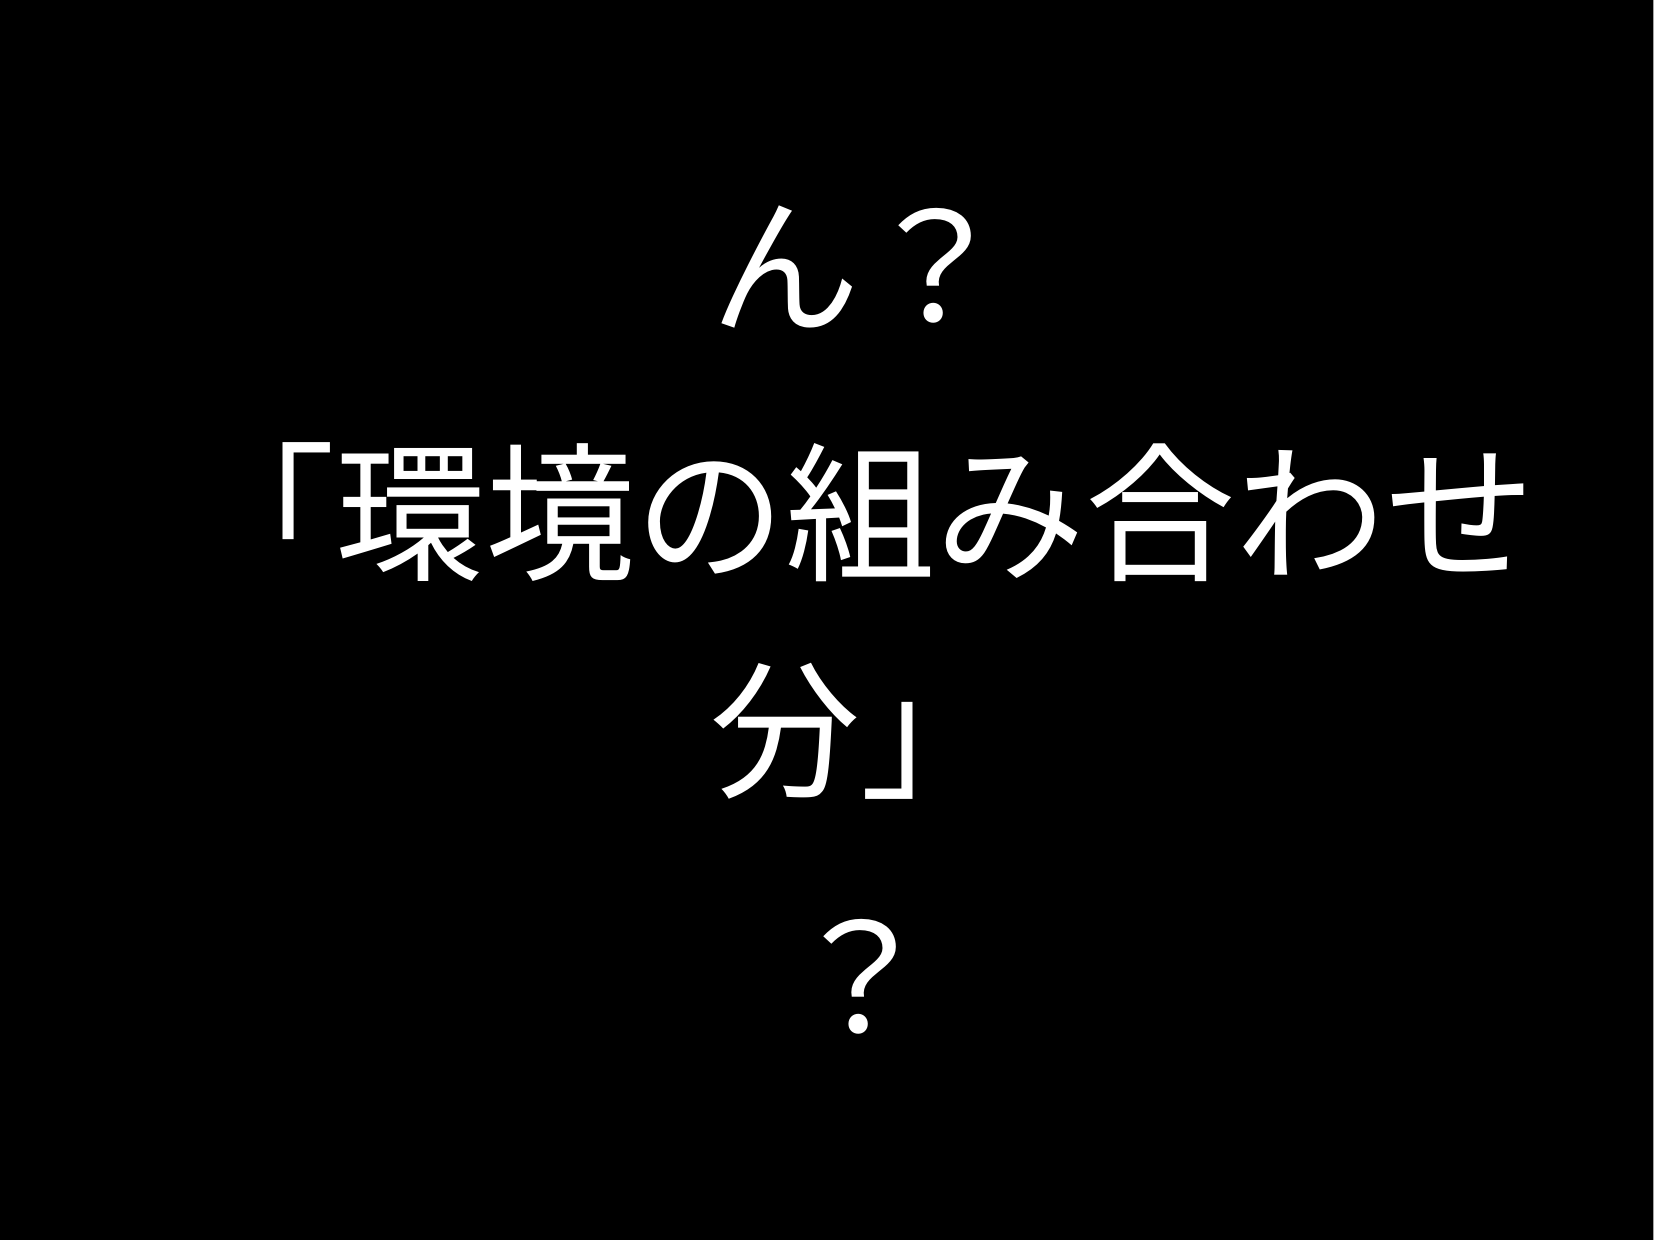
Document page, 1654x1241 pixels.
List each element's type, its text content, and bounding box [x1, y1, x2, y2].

list ん？ 「環境の組み合わせ分」 ？ [6, 0, 1644, 1226]
